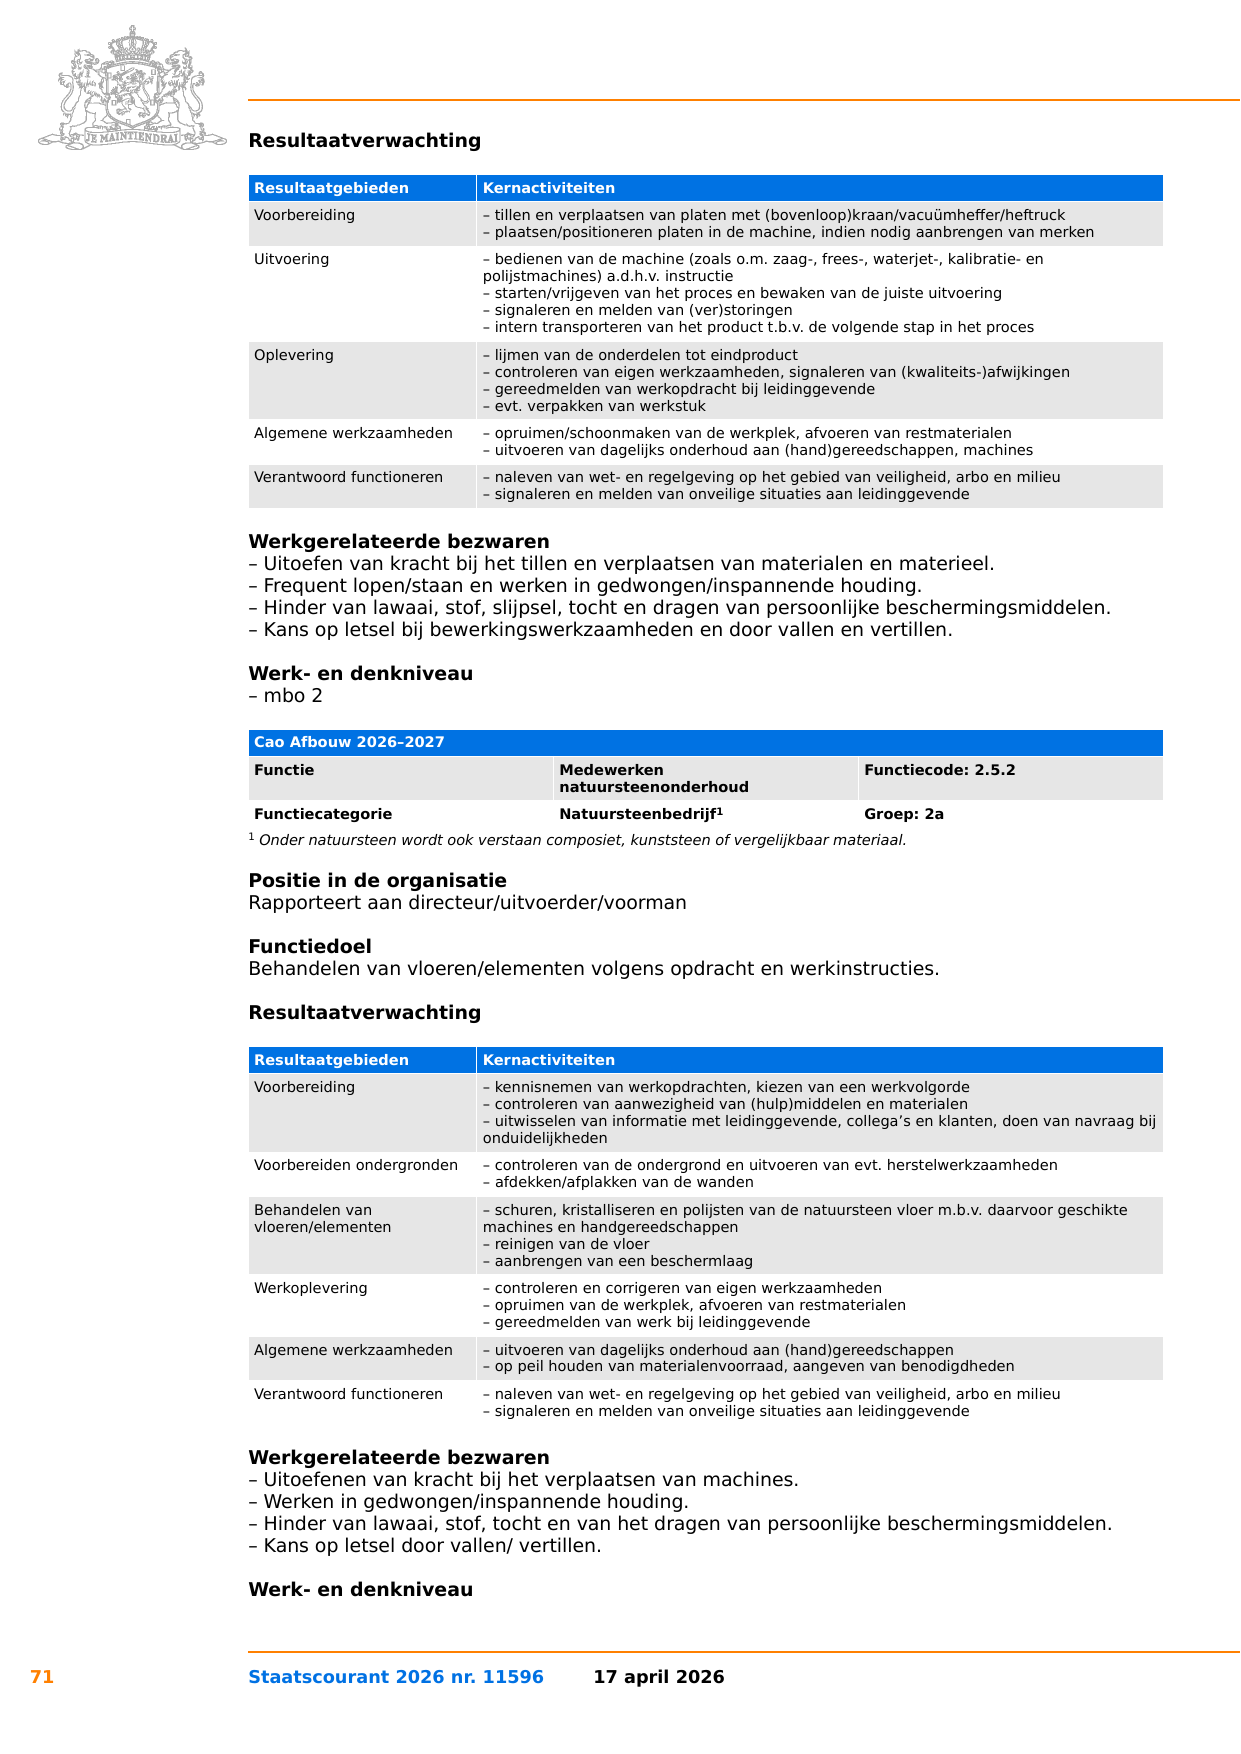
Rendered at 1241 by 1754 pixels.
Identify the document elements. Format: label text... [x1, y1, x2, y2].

table_cell – naleven van wet- en regelgeving op het gebied van veiligheid, arbo en milieu – signaleren en melden van onveilige situaties aan leidinggevende [477, 1381, 1163, 1424]
table_cell 1 Onder natuursteen wordt ook verstaan composiet, kunststeen of vergelijkbaar materiaal. [248, 829, 1163, 848]
table_cell Functie [249, 757, 553, 800]
table_cell Algemene werkzaamheden [249, 1337, 476, 1380]
text Resultaatverwachting [248, 1002, 1163, 1024]
table_cell – kennisnemen van werkopdrachten, kiezen van een werkvolgorde – controleren van aanwezigheid van (hulp)middelen en materialen – uitwisselen van informatie met leidinggevende, collega’s en klanten, doen van navraag bij onduidelijkheden [477, 1074, 1163, 1152]
table_cell – opruimen/schoonmaken van de werkplek, afvoeren van restmaterialen – uitvoeren van dagelijks onderhoud aan (hand)gereedschappen, machines [477, 420, 1163, 463]
table_cell Werkoplevering [249, 1275, 476, 1336]
text Resultaatverwachting [248, 130, 1163, 152]
text – Frequent lopen/staan en werken in gedwongen/inspannende houding. [248, 575, 1163, 597]
text – Uitoefenen van kracht bij het verplaatsen van machines. [248, 1469, 1163, 1491]
text Behandelen van vloeren/elementen volgens opdracht en werkinstructies. [248, 958, 1163, 980]
table_cell Natuursteenbedrijf1 [554, 801, 858, 828]
table_cell Algemene werkzaamheden [249, 420, 476, 463]
table_header Cao Afbouw 2026–2027 [249, 730, 1163, 756]
text Positie in de organisatie [248, 870, 1163, 892]
table_header Kernactiviteiten [477, 1047, 1163, 1073]
text – mbo 2 [248, 684, 1163, 707]
table_cell – controleren van de ondergrond en uitvoeren van evt. herstelwerkzaamheden – afdekken/afplakken van de wanden [477, 1153, 1163, 1196]
table_header Kernactiviteiten [477, 175, 1163, 201]
text Werk- en denkniveau [248, 1579, 1163, 1601]
text Werkgerelateerde bezwaren [248, 531, 1163, 553]
table_cell Groep: 2a [859, 801, 1163, 828]
table_cell – schuren, kristalliseren en polijsten van de natuursteen vloer m.b.v. daarvoor geschikte machines en handgereedschappen – reinigen van de vloer – aanbrengen van een beschermlaag [477, 1197, 1163, 1274]
picture [38, 25, 227, 150]
table_cell – naleven van wet- en regelgeving op het gebied van veiligheid, arbo en milieu – signaleren en melden van onveilige situaties aan leidinggevende [477, 465, 1163, 508]
table_header Resultaatgebieden [249, 1047, 476, 1073]
text Werkgerelateerde bezwaren [248, 1447, 1163, 1469]
text Rapporteert aan directeur/uitvoerder/voorman [248, 892, 1163, 914]
table_cell – lijmen van de onderdelen tot eindproduct – controleren van eigen werkzaamheden, signaleren van (kwaliteits-)afwijkingen – gereedmelden van werkopdracht bij leidinggevende – evt. verpakken van werkstuk [477, 342, 1163, 419]
text Functiedoel [248, 936, 1163, 958]
text – Werken in gedwongen/inspannende houding. [248, 1491, 1163, 1513]
table_cell – controleren en corrigeren van eigen werkzaamheden – opruimen van de werkplek, afvoeren van restmaterialen – gereedmelden van werk bij leidinggevende [477, 1275, 1163, 1336]
table_cell – tillen en verplaatsen van platen met (bovenloop)kraan/vacuümheffer/heftruck – plaatsen/positioneren platen in de machine, indien nodig aanbrengen van merken [477, 202, 1163, 246]
table_cell Oplevering [249, 342, 476, 419]
table_header Resultaatgebieden [249, 175, 476, 201]
text – Hinder van lawaai, stof, tocht en van het dragen van persoonlijke beschermingsmiddelen. [248, 1513, 1163, 1535]
table_cell Behandelen van vloeren/elementen [249, 1197, 476, 1274]
table_cell Functiecategorie [249, 801, 553, 828]
table_cell Voorbereiding [249, 202, 476, 246]
table_cell Uitvoering [249, 247, 476, 341]
text – Uitoefen van kracht bij het tillen en verplaatsen van materialen en materieel. [248, 553, 1163, 575]
table_cell – uitvoeren van dagelijks onderhoud aan (hand)gereedschappen – op peil houden van materialenvoorraad, aangeven van benodigdheden [477, 1337, 1163, 1380]
table_cell Voorbereiden ondergronden [249, 1153, 476, 1196]
table_cell Voorbereiding [249, 1074, 476, 1152]
text – Kans op letsel door vallen/ vertillen. [248, 1535, 1163, 1557]
table_cell Verantwoord functioneren [249, 465, 476, 508]
table_cell – bedienen van de machine (zoals o.m. zaag-, frees-, waterjet-, kalibratie- en polijstmachines) a.d.h.v. instructie – starten/vrijgeven van het proces en bewaken van de juiste uitvoering – signaleren en melden van (ver)storingen – intern transporteren van het product t.b.v. de volgende stap in het proces [477, 247, 1163, 341]
text – Kans op letsel bij bewerkingswerkzaamheden en door vallen en vertillen. [248, 619, 1163, 641]
table_cell Functiecode: 2.5.2 [859, 757, 1163, 800]
table_cell Verantwoord functioneren [249, 1381, 476, 1424]
text Werk- en denkniveau [248, 663, 1163, 684]
table_cell Medewerken natuursteenonderhoud [554, 757, 858, 800]
text – Hinder van lawaai, stof, slijpsel, tocht en dragen van persoonlijke beschermingsmiddelen. [248, 597, 1163, 619]
